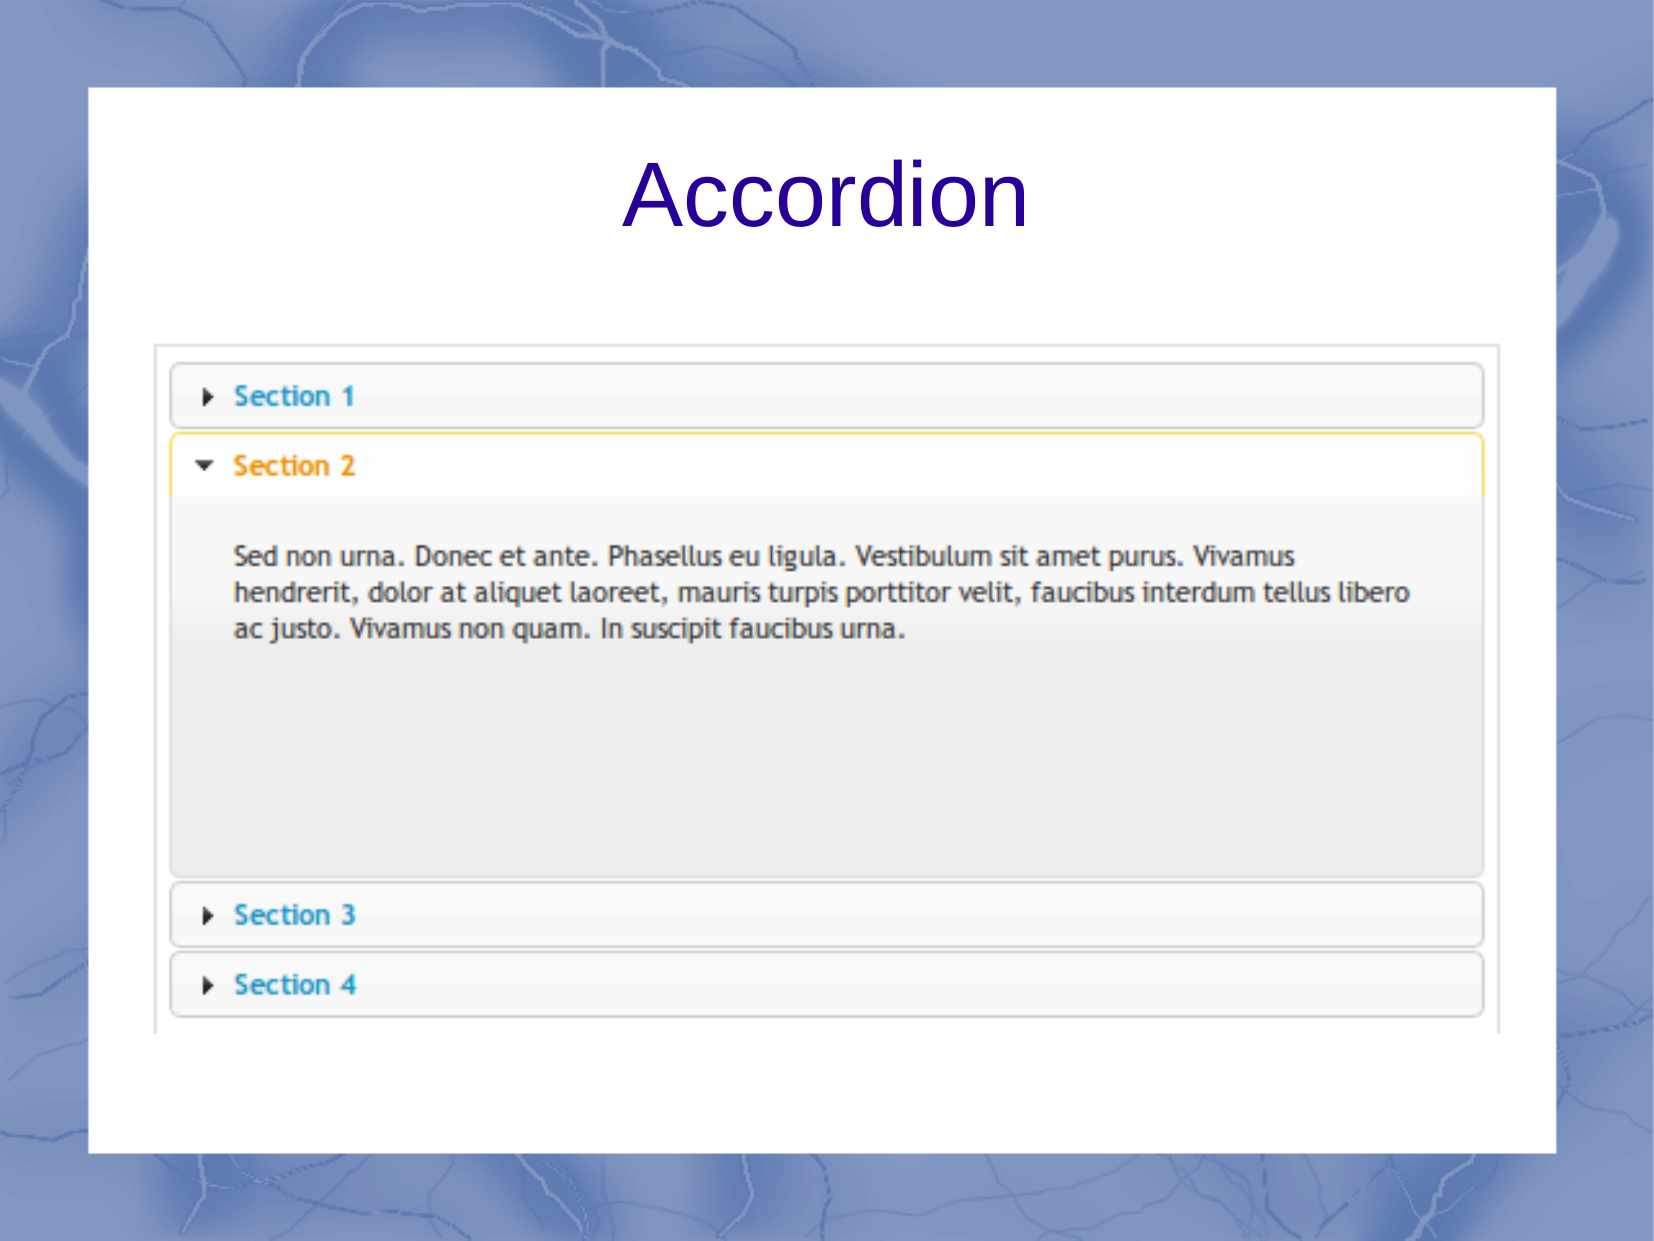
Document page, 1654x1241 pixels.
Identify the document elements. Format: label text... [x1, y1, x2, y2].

title Accordion [118, 90, 1536, 298]
picture [0, 0, 1654, 1241]
